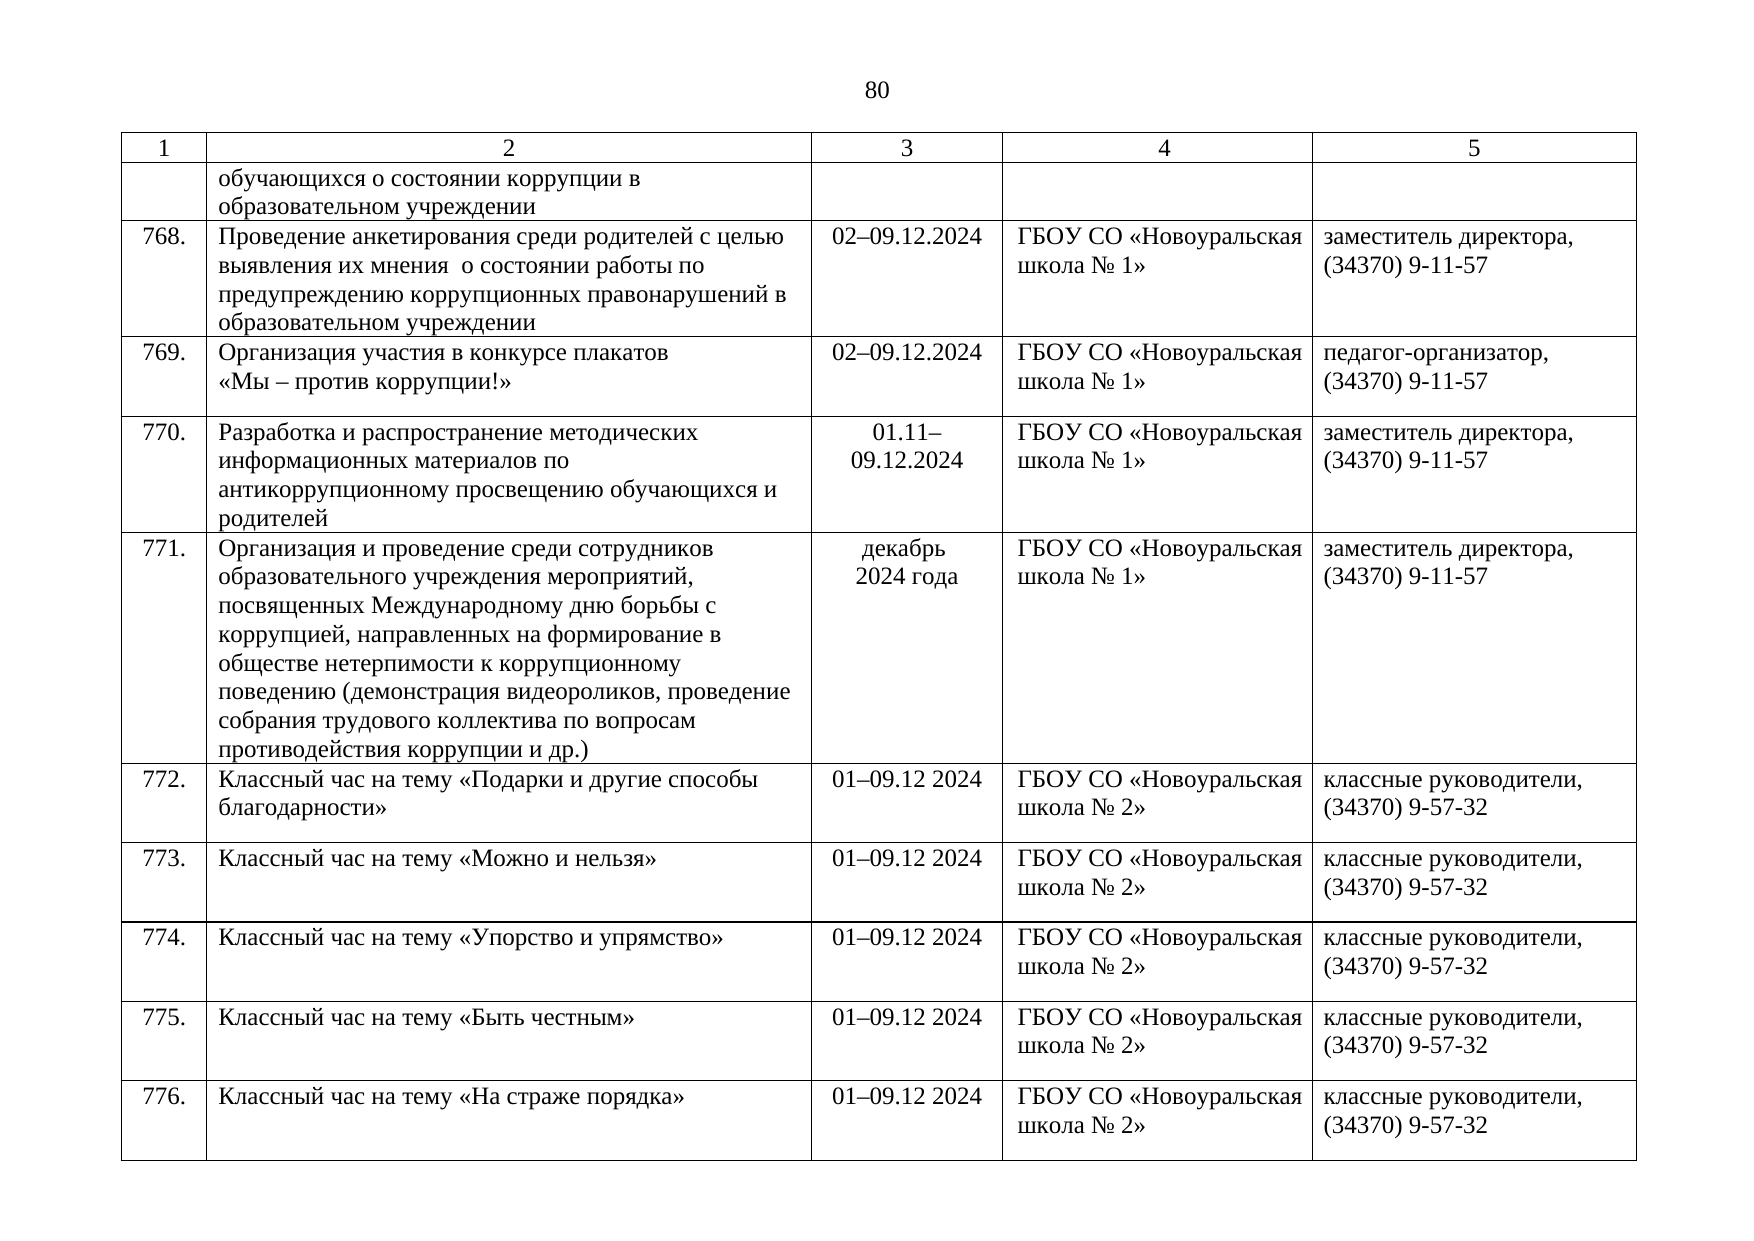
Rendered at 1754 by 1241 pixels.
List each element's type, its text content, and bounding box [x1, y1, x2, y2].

table_cell [122, 163, 206, 220]
table_cell обучающихся о состоянии коррупции в образовательном учреждении [207, 163, 811, 220]
table_cell ГБОУ СО «Новоуральская школа № 2» [1003, 923, 1312, 1001]
table_cell [812, 163, 1002, 220]
table_cell [117, 416, 121, 532]
table_cell 01–09.12 2024 [812, 923, 1002, 1001]
table_cell 01–09.12 2024 [812, 843, 1002, 921]
table_cell [117, 1080, 121, 1159]
table_cell [122, 417, 206, 532]
table_cell классные руководители, (34370) 9-57-32 [1313, 764, 1636, 842]
table_cell классные руководители, (34370) 9-57-32 [1313, 923, 1636, 1001]
table_cell классные руководители, (34370) 9-57-32 [1313, 1002, 1636, 1080]
table_cell Классный час на тему «Упорство и упрямство» [207, 923, 811, 1001]
table_header 5 [1313, 133, 1636, 162]
table_cell 01–09.12 2024 [812, 1081, 1002, 1159]
table_header 1 [122, 133, 206, 162]
table_cell ГБОУ СО «Новоуральская школа № 2» [1003, 1002, 1312, 1080]
table_cell ГБОУ СО «Новоуральская школа № 1» [1003, 417, 1312, 532]
table_cell ГБОУ СО «Новоуральская школа № 1» [1003, 533, 1312, 763]
table_cell заместитель директора, (34370) 9-11-57 [1313, 417, 1636, 532]
table_cell [117, 921, 121, 1001]
table_cell 02–09.12.2024 [812, 221, 1002, 336]
table_cell 01–09.12 2024 [812, 764, 1002, 842]
table_cell [117, 220, 121, 336]
table_cell ГБОУ СО «Новоуральская школа № 2» [1003, 1081, 1312, 1159]
table_cell 01–09.12 2024 [812, 1002, 1002, 1080]
table_cell 02–09.12.2024 [812, 337, 1002, 416]
table_cell [122, 843, 206, 921]
table_cell [122, 1081, 206, 1159]
table_cell [1003, 163, 1312, 220]
table_cell [122, 337, 206, 416]
table_cell классные руководители, (34370) 9-57-32 [1313, 1081, 1636, 1159]
table_cell заместитель директора, (34370) 9-11-57 [1313, 221, 1636, 336]
table_cell педагог-организатор, (34370) 9-11-57 [1313, 337, 1636, 416]
table_cell [117, 532, 121, 763]
table_cell [117, 763, 121, 842]
table_cell ГБОУ СО «Новоуральская школа № 1» [1003, 221, 1312, 336]
table_cell ГБОУ СО «Новоуральская школа № 1» [1003, 337, 1312, 416]
table_cell заместитель директора, (34370) 9-11-57 [1313, 533, 1636, 763]
table_cell [1313, 163, 1636, 220]
table_cell Разработка и распространение методических информационных материалов по антикоррупционному просвещению обучающихся и родителей [207, 417, 811, 532]
table_cell [117, 842, 121, 921]
table_cell [117, 162, 121, 220]
table_cell [122, 533, 206, 763]
table_cell Классный час на тему «На страже порядка» [207, 1081, 811, 1159]
table_cell [117, 1001, 121, 1080]
table_header 4 [1003, 133, 1312, 162]
table_cell Организация участия в конкурсе плакатов «Мы – против коррупции!» [207, 337, 811, 416]
table_cell декабрь 2024 года [812, 533, 1002, 763]
table_header [117, 132, 121, 162]
table_cell 01.11–09.12.2024 [812, 417, 1002, 532]
table_cell Проведение анкетирования среди родителей с целью выявления их мнения о состоянии работы по предупреждению коррупционных правонарушений в образовательном учреждении [207, 221, 811, 336]
table_header 2 [207, 133, 811, 162]
table_header 3 [812, 133, 1002, 162]
table_cell ГБОУ СО «Новоуральская школа № 2» [1003, 843, 1312, 921]
table_cell Классный час на тему «Можно и нельзя» [207, 843, 811, 921]
table_cell [122, 1002, 206, 1080]
table_cell Классный час на тему «Подарки и другие способы благодарности» [207, 764, 811, 842]
table_cell Организация и проведение среди сотрудников образовательного учреждения мероприятий, посвященных Международному дню борьбы с коррупцией, направленных на формирование в обществе нетерпимости к коррупционному поведению (демонстрация видеороликов, проведение собрания трудового коллектива по вопросам противодействия коррупции и др.) [207, 533, 811, 763]
table_cell [117, 336, 121, 416]
table_cell ГБОУ СО «Новоуральская школа № 2» [1003, 764, 1312, 842]
table_cell [122, 764, 206, 842]
table_cell [122, 923, 206, 1001]
table_cell классные руководители, (34370) 9-57-32 [1313, 843, 1636, 921]
table_cell Классный час на тему «Быть честным» [207, 1002, 811, 1080]
table_cell [122, 221, 206, 336]
